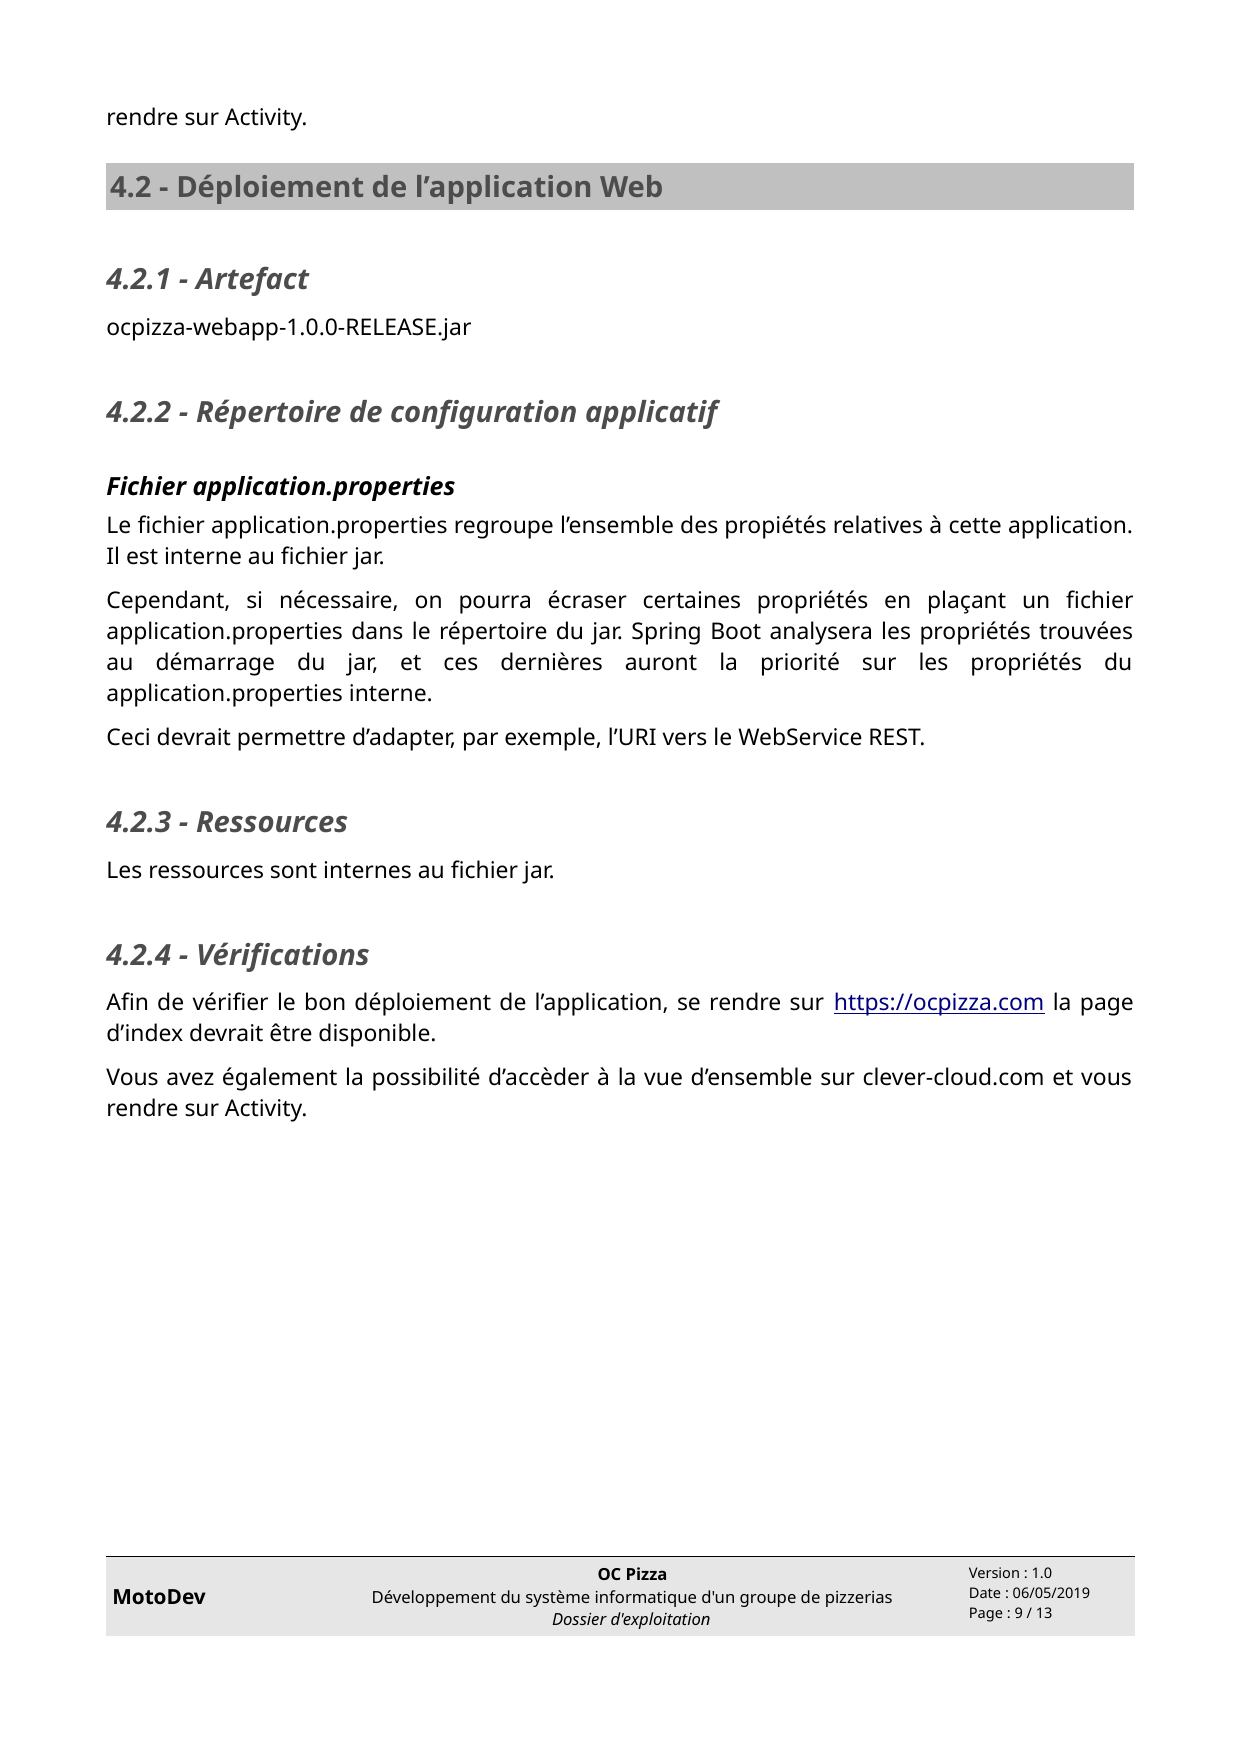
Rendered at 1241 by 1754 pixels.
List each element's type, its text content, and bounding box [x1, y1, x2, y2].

subtitle Vérifications [106, 934, 1134, 974]
text ocpizza-webapp-1.0.0-RELEASE.jar [106, 311, 1134, 342]
text Afin de vérifier le bon déploiement de l’application, se rendre sur https://ocpizza.com la page d’index devrait être disponible. [106, 986, 1134, 1048]
text Cependant, si nécessaire, on pourra écraser certaines propriétés en plaçant un fichier application.properties dans le répertoire du jar. Spring Boot analysera les propriétés trouvées au démarrage du jar, et ces dernières auront la priorité sur les propriétés du application.properties interne. [106, 583, 1134, 708]
text Vous avez également la possibilité d’accèder à la vue d’ensemble sur clever-cloud.com et vous rendre sur Activity. [106, 1061, 1134, 1123]
subtitle Fichier application.properties [106, 468, 1134, 502]
text rendre sur Activity. [106, 100, 1134, 132]
subtitle Ressources [106, 801, 1134, 841]
subtitle Déploiement de l’application Web [107, 164, 1133, 209]
text Le fichier application.properties regroupe l’ensemble des propiétés relatives à cette application. Il est interne au fichier jar. [106, 508, 1134, 571]
text Ceci devrait permettre d’adapter, par exemple, l’URI vers le WebService REST. [106, 721, 1134, 752]
subtitle Répertoire de configuration applicatif [106, 391, 1134, 431]
subtitle Artefact [106, 259, 1134, 298]
text Les ressources sont internes au fichier jar. [106, 853, 1134, 885]
